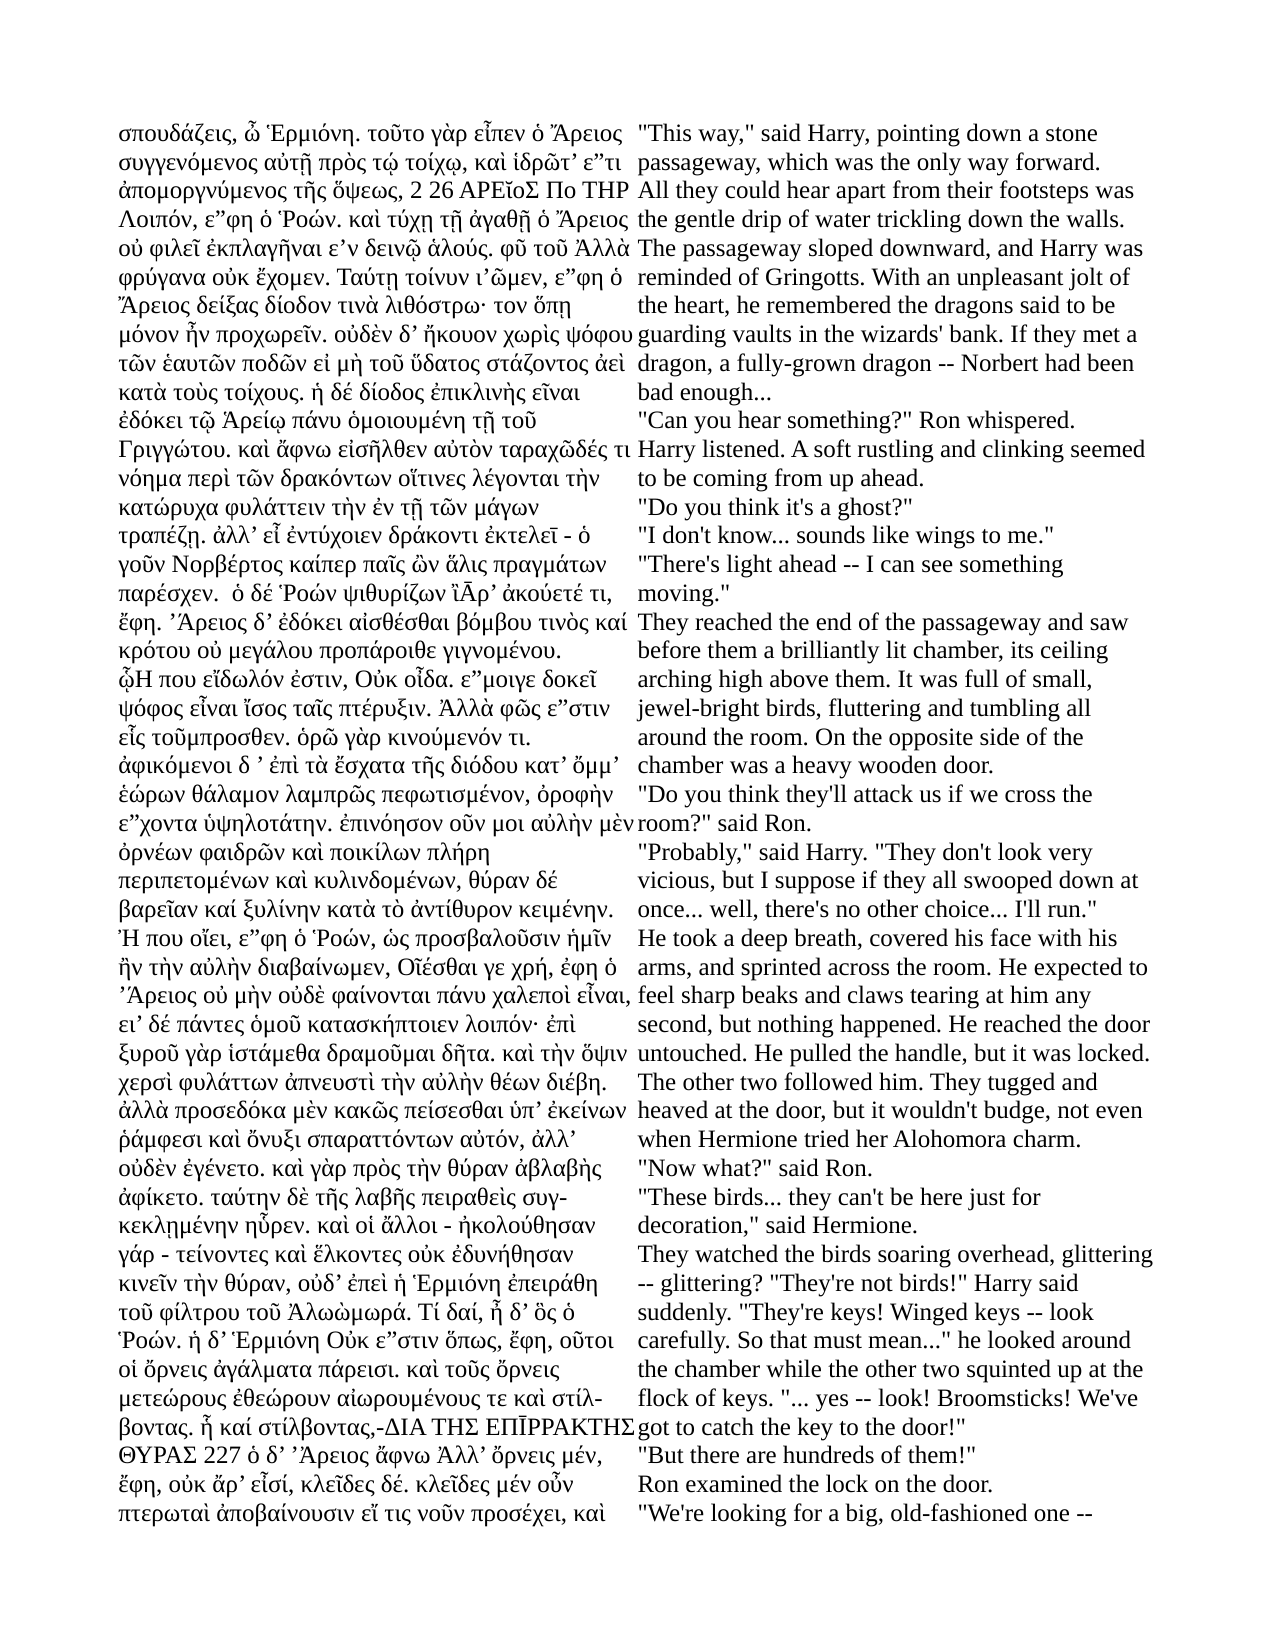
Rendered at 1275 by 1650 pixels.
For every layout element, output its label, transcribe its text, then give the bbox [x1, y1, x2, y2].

table_cell "This way," said Harry, pointing down a stone passageway, which was the only way forward. All they could hear apart from their footsteps was the gentle drip of water trickling down the walls. The passageway sloped downward, and Harry was reminded of Gringotts. With an unpleasant jolt of the heart, he remembered the dragons said to be guarding vaults in the wizards' bank. If they met a dragon, a fully-grown dragon -- Norbert had been bad enough... "Can you hear something?" Ron whispered. Harry listened. A soft rustling and clinking seemed to be coming from up ahead. "Do you think it's a ghost?" "I don't know... sounds like wings to me." "There's light ahead -- I can see something moving." They reached the end of the passageway and saw before them a brilliantly lit chamber, its ceiling arching high above them. It was full of small, jewel-bright birds, fluttering and tumbling all around the room. On the opposite side of the chamber was a heavy wooden door. "Do you think they'll attack us if we cross the room?" said Ron. "Probably," said Harry. "They don't look very vicious, but I suppose if they all swooped down at once... well, there's no other choice... I'll run." He took a deep breath, covered his face with his arms, and sprinted across the room. He expected to feel sharp beaks and claws tearing at him any second, but nothing happened. He reached the door untouched. He pulled the handle, but it was locked. The other two followed him. They tugged and heaved at the door, but it wouldn't budge, not even when Hermione tried her Alohomora charm. "Now what?" said Ron. "These birds... they can't be here just for decoration," said Hermione. They watched the birds soaring overhead, glittering -- glittering? "They're not birds!" Harry said suddenly. "They're keys! Winged keys -- look carefully. So that must mean..." he looked around the chamber while the other two squinted up at the flock of keys. "... yes -- look! Broomsticks! We've got to catch the key to the door!" "But there are hundreds of them!" Ron examined the lock on the door. "We're looking for a big, old-fashioned one [637, 118, 1157, 1527]
table_cell σπουδάζεις, ὦ Ἑρμιόνη. τοῦτο γὰρ εἶπεν ὁ Ἄρειος συγγενόμενος αὐτῇ πρὸς τῴ τοίχῳ, καὶ ἱδρῶτ’ ε”τι ἀπομοργνύμενος τῆς ὅψεως, 2 26 ΑΡΕῐοΣ Πο ΤΗΡ Λοιπόν, ε”φη ὁ Ῥοών. καὶ τύχῃ τῇ ἀγαθῇ ὁ Ἄρειος οὐ φιλεῖ ἐκπλαγῆναι ε’ν δεινῷ ἁλούς. φῦ τοῦ Ἀλλὰ φρύγανα οὐκ ἔχομεν. Ταύτῃ τοίνυν ι’ῶμεν, ε”φη ὁ Ἄρειος δείξας δίοδον τινὰ λιθόστρω· τον ὅπῃ μόνον ἦν προχωρεῖν. οὐδὲν δ’ ἤκουον χωρὶς ψόφου τῶν ἑαυτῶν ποδῶν εἰ μὴ τοῦ ὕδατος στάζοντος ἀεὶ κατὰ τοὺς τοίχους. ἡ δέ δίοδος ἐπικλινὴς εῖναι ἐδόκει τῷ Ἁρείῳ πάνυ ὁμοιουμένη τῇ τοῦ Γριγγώτου. καὶ ἄφνω εἰσῆλθεν αὐτὸν ταραχῶδές τι νόημα περὶ τῶν δρακόντων οἵτινες λέγονται τὴν κατώρυχα φυλάττειν τὴν ἐν τῇ τῶν μάγων τραπέζῃ. ἀλλ’ εἶ ἐντύχοιεν δράκοντι ἐκτελεῑ - ὁ γοῦν Νορβέρτος καίπερ παῖς ὢν ἅλις πραγμάτων παρέσχεν. ὁ δέ Ῥοών ψιθυρίζων ἲᾹρ’ ἀκούετέ τι, ἔφη. ’Άρειος δ’ ἐδόκει αἰσθέσθαι βόμβου τινὸς καί κρότου οὐ μεγάλου προπάροιθε γιγνομένου. ᾧΗ που εἴδωλόν ἐστιν, Οὐκ οἶδα. ε”μοιγε δοκεῖ ψόφος εἶναι ἴσος ταῖς πτέρυξιν. Ἀλλὰ φῶς ε”στιν εἷς τοῦμπροσθεν. ὁρῶ γὰρ κινούμενόν τι. ἀφικόμενοι δ ’ ἐπὶ τὰ ἔσχατα τῆς διόδου κατ’ ὄμμ’ ἑώρων θάλαμον λαμπρῶς πεφωτισμένον, ὀροφὴν ε”χοντα ὑψηλοτάτην. ἐπινόησον οῦν μοι αὐλὴν μὲν ὀρνέων φαιδρῶν καὶ ποικίλων πλήρη περιπετομένων καὶ κυλινδομένων, θύραν δέ βαρεῖαν καί ξυλίνην κατὰ τὸ ἀντίθυρον κειμένην. Ἠ που οἴει, ε”φη ὁ Ῥοών, ὡς προσβαλοῦσιν ἡμῖν ἢν τὴν αὐλὴν διαβαίνωμεν, Οῖέσθαι γε χρή, ἐφη ὁ ’Άρειος οὐ μὴν οὐδὲ φαίνονται πάνυ χαλεποὶ εἶναι, ει’ δέ πάντες ὁμοῦ κατασκήπτοιεν λοιπόν· ἐπὶ ξυροῦ γὰρ ἱστάμεθα δραμοῦμαι δῆτα. καὶ τὴν ὅψιν χερσὶ φυλάττων ἀπνευστὶ τὴν αὐλὴν θέων διέβη. ἀλλὰ προσεδόκα μὲν κακῶς πείσεσθαι ὑπ’ ἐκείνων ῥάμφεσι καὶ ὄνυξι σπαραττόντων αὐτόν, ἀλλ’ οὐδὲν ἐγένετο. καὶ γὰρ πρὸς τὴν θύραν ἀβλαβὴς ἀφίκετο. ταύτην δὲ τῆς λαβῆς πειραθεὶς συγ- κεκλῃμένην ηὗρεν. καὶ οἱ ἄλλοι - ἠκολούθησαν γάρ - τείνοντες καὶ ἕλκοντες οὐκ ἐδυνήθησαν κινεῖν τὴν θύραν, οὐδ’ ἐπεὶ ἡ Ἑρμιόνη ἐπειράθη τοῦ φίλτρου τοῦ Ἀλωὼμωρά. Τί δαί, ἦ δ’ ὃς ὁ Ῥοών. ἡ δ’ Ἑρμιόνη Οὐκ ε”στιν ὅπως, ἔφη, οῦτοι οἱ ὄρνεις ἀγάλματα πάρεισι. καὶ τοῦς ὄρνεις μετεώρους ἐθεώρουν αἰωρουμένους τε καὶ στίλ- βοντας. ἧ καί στίλβοντας,-ΔΙΑ ΤΗΣ ΕΠῙΡΡΑΚΤΗΣ ΘΥΡΑΣ 227 ὁ δ’ ’Ἀρειος ἄφνω Ἀλλ’ ὄρνεις μέν, ἔφη, οὐκ ἄρ’ εἶσί, κλεῖδες δέ. κλεῖδες μέν οὖν πτερωταὶ ἀποβαίνουσιν εἴ τις νοῦν προσέχει, καὶ [118, 118, 637, 1527]
